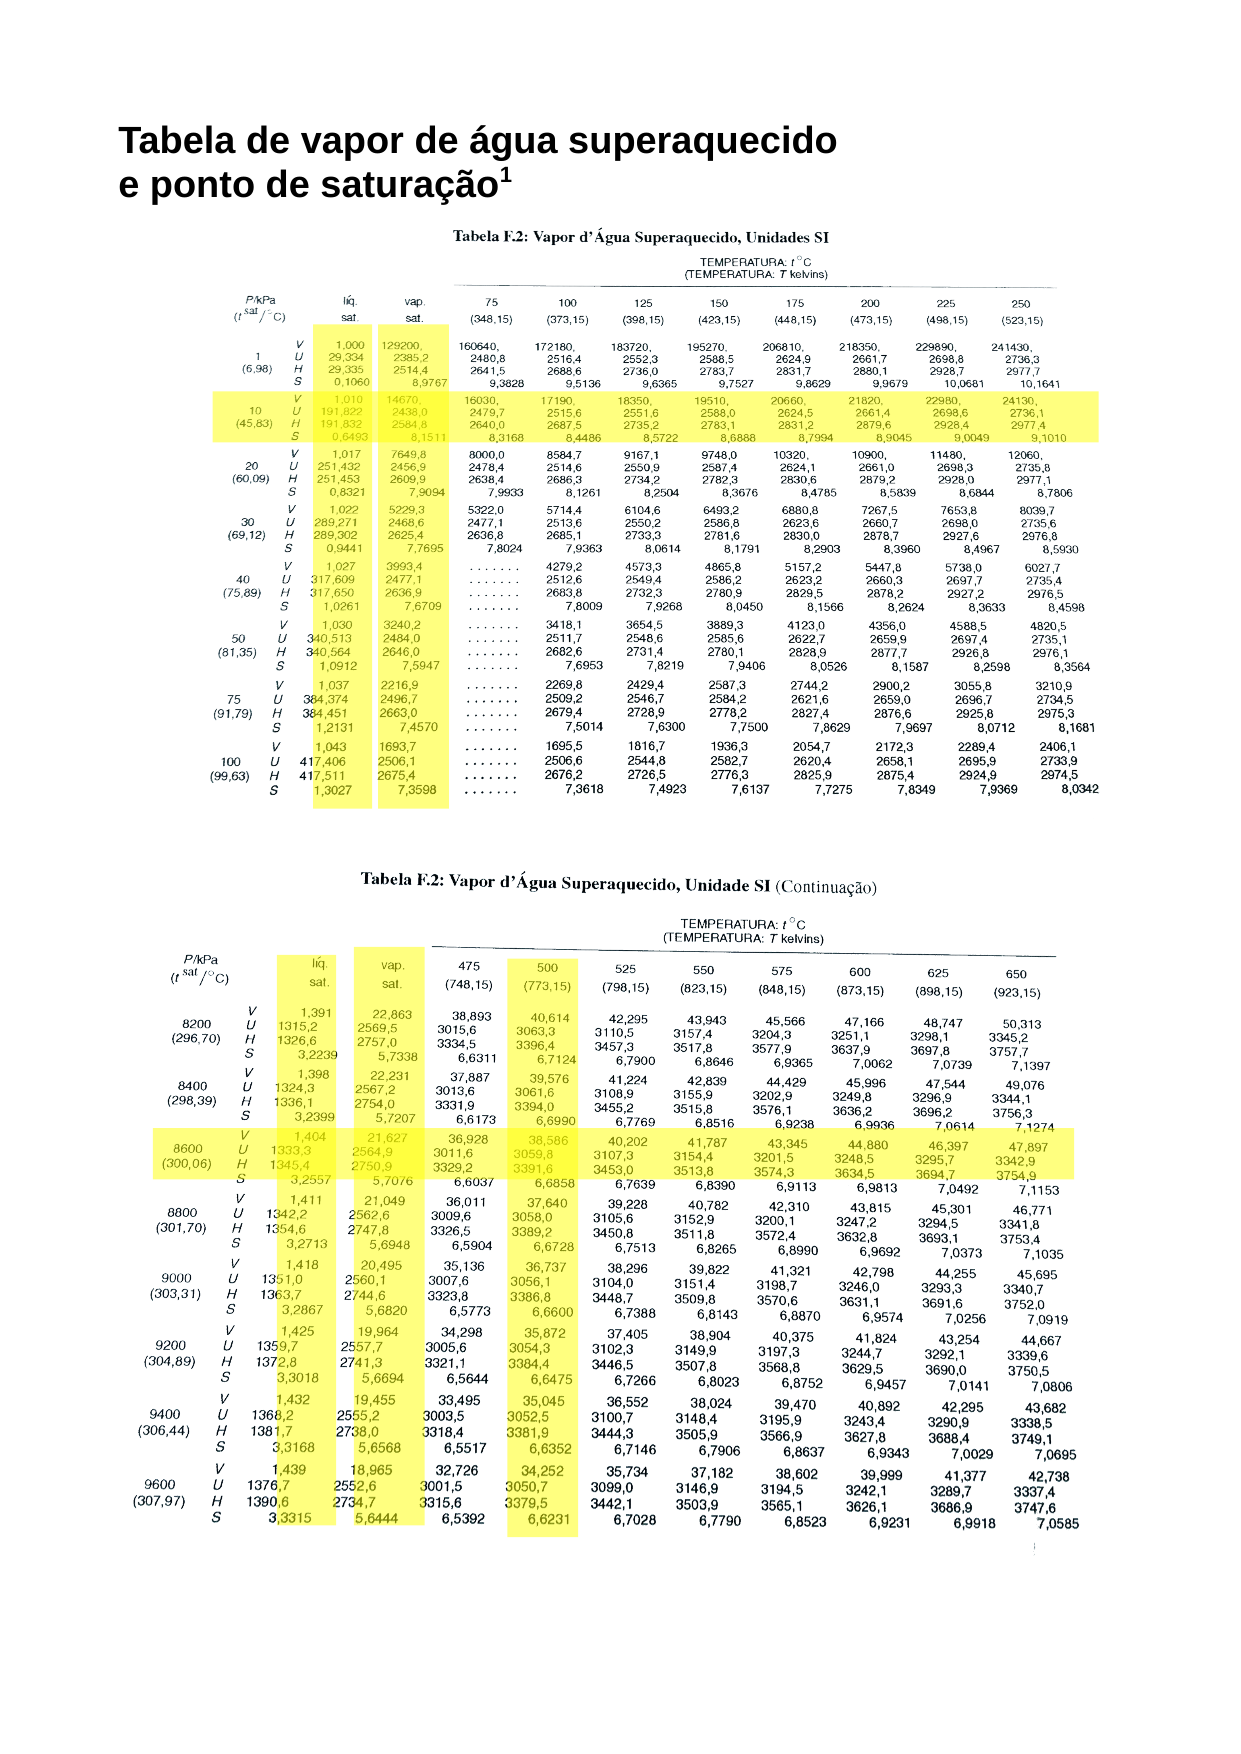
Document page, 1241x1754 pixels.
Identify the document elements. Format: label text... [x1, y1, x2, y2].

subtitle Tabela de vapor de água superaquecido e ponto de saturação1 [118, 118, 1122, 205]
